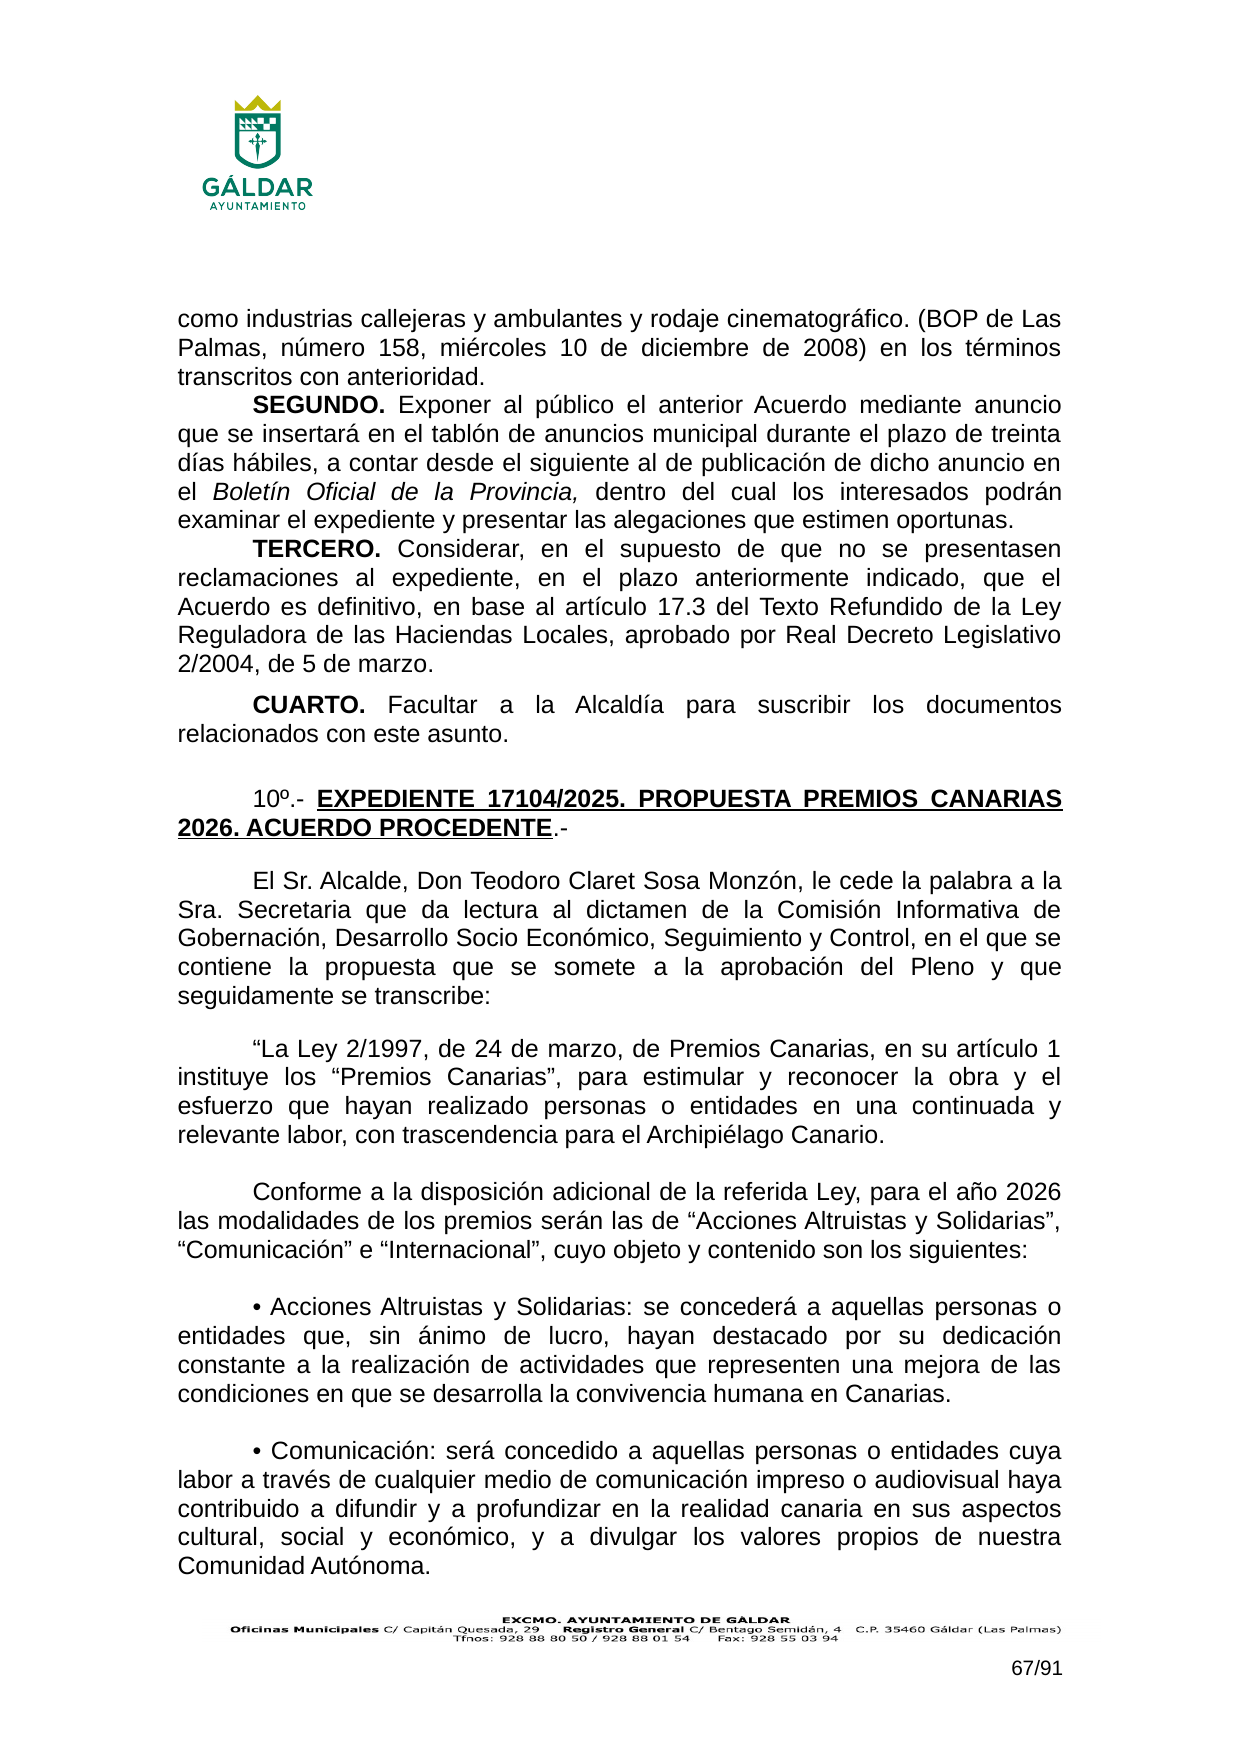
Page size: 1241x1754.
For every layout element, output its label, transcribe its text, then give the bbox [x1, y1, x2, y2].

text Conforme a la disposición adicional de la referida Ley, para el año 2026 las modalidades de los premios serán las de “Acciones Altruistas y Solidarias”, “Comunicación” e “Internacional”, cuyo objeto y contenido son los siguientes: [177, 1177, 1063, 1263]
text 10º.- EXPEDIENTE 17104/2025. PROPUESTA PREMIOS CANARIAS 2026. ACUERDO PROCEDENTE.- [177, 784, 1063, 842]
text CUARTO. Facultar a la Alcaldía para suscribir los documentos relacionados con este asunto. [177, 690, 1063, 748]
picture [231, 1616, 1071, 1642]
text “La Ley 2/1997, de 24 de marzo, de Premios Canarias, en su artículo 1 instituye los “Premios Canarias”, para estimular y reconocer la obra y el esfuerzo que hayan realizado personas o entidades en una continuada y relevante labor, con trascendencia para el Archipiélago Canario. [177, 1033, 1063, 1148]
text como industrias callejeras y ambulantes y rodaje cinematográfico. (BOP de Las Palmas, número 158, miércoles 10 de diciembre de 2008) en los términos transcritos con anterioridad. [177, 304, 1063, 390]
text • Comunicación: será concedido a aquellas personas o entidades cuya labor a través de cualquier medio de comunicación impreso o audiovisual haya contribuido a difundir y a profundizar en la realidad canaria en sus aspectos cultural, social y económico, y a divulgar los valores propios de nuestra Comunidad Autónoma. [177, 1436, 1063, 1580]
text El Sr. Alcalde, Don Teodoro Claret Sosa Monzón, le cede la palabra a la Sra. Secretaria que da lectura al dictamen de la Comisión Informativa de Gobernación, Desarrollo Socio Económico, Seguimiento y Control, en el que se contiene la propuesta que se somete a la aprobación del Pleno y que seguidamente se transcribe: [177, 866, 1063, 1009]
text TERCERO. Considerar, en el supuesto de que no se presentasen reclamaciones al expediente, en el plazo anteriormente indicado, que el Acuerdo es definitivo, en base al artículo 17.3 del Texto Refundido de la Ley Reguladora de las Haciendas Locales, aprobado por Real Decreto Legislativo 2/2004, de 5 de marzo. [177, 534, 1063, 678]
picture [183, 73, 330, 232]
text SEGUNDO. Exponer al público el anterior Acuerdo mediante anuncio que se insertará en el tablón de anuncios municipal durante el plazo de treinta días hábiles, a contar desde el siguiente al de publicación de dicho anuncio en el Boletín Oficial de la Provincia, dentro del cual los interesados podrán examinar el expediente y presentar las alegaciones que estimen oportunas. [177, 390, 1063, 534]
text • Acciones Altruistas y Solidarias: se concederá a aquellas personas o entidades que, sin ánimo de lucro, hayan destacado por su dedicación constante a la realización de actividades que representen una mejora de las condiciones en que se desarrolla la convivencia humana en Canarias. [177, 1292, 1063, 1407]
